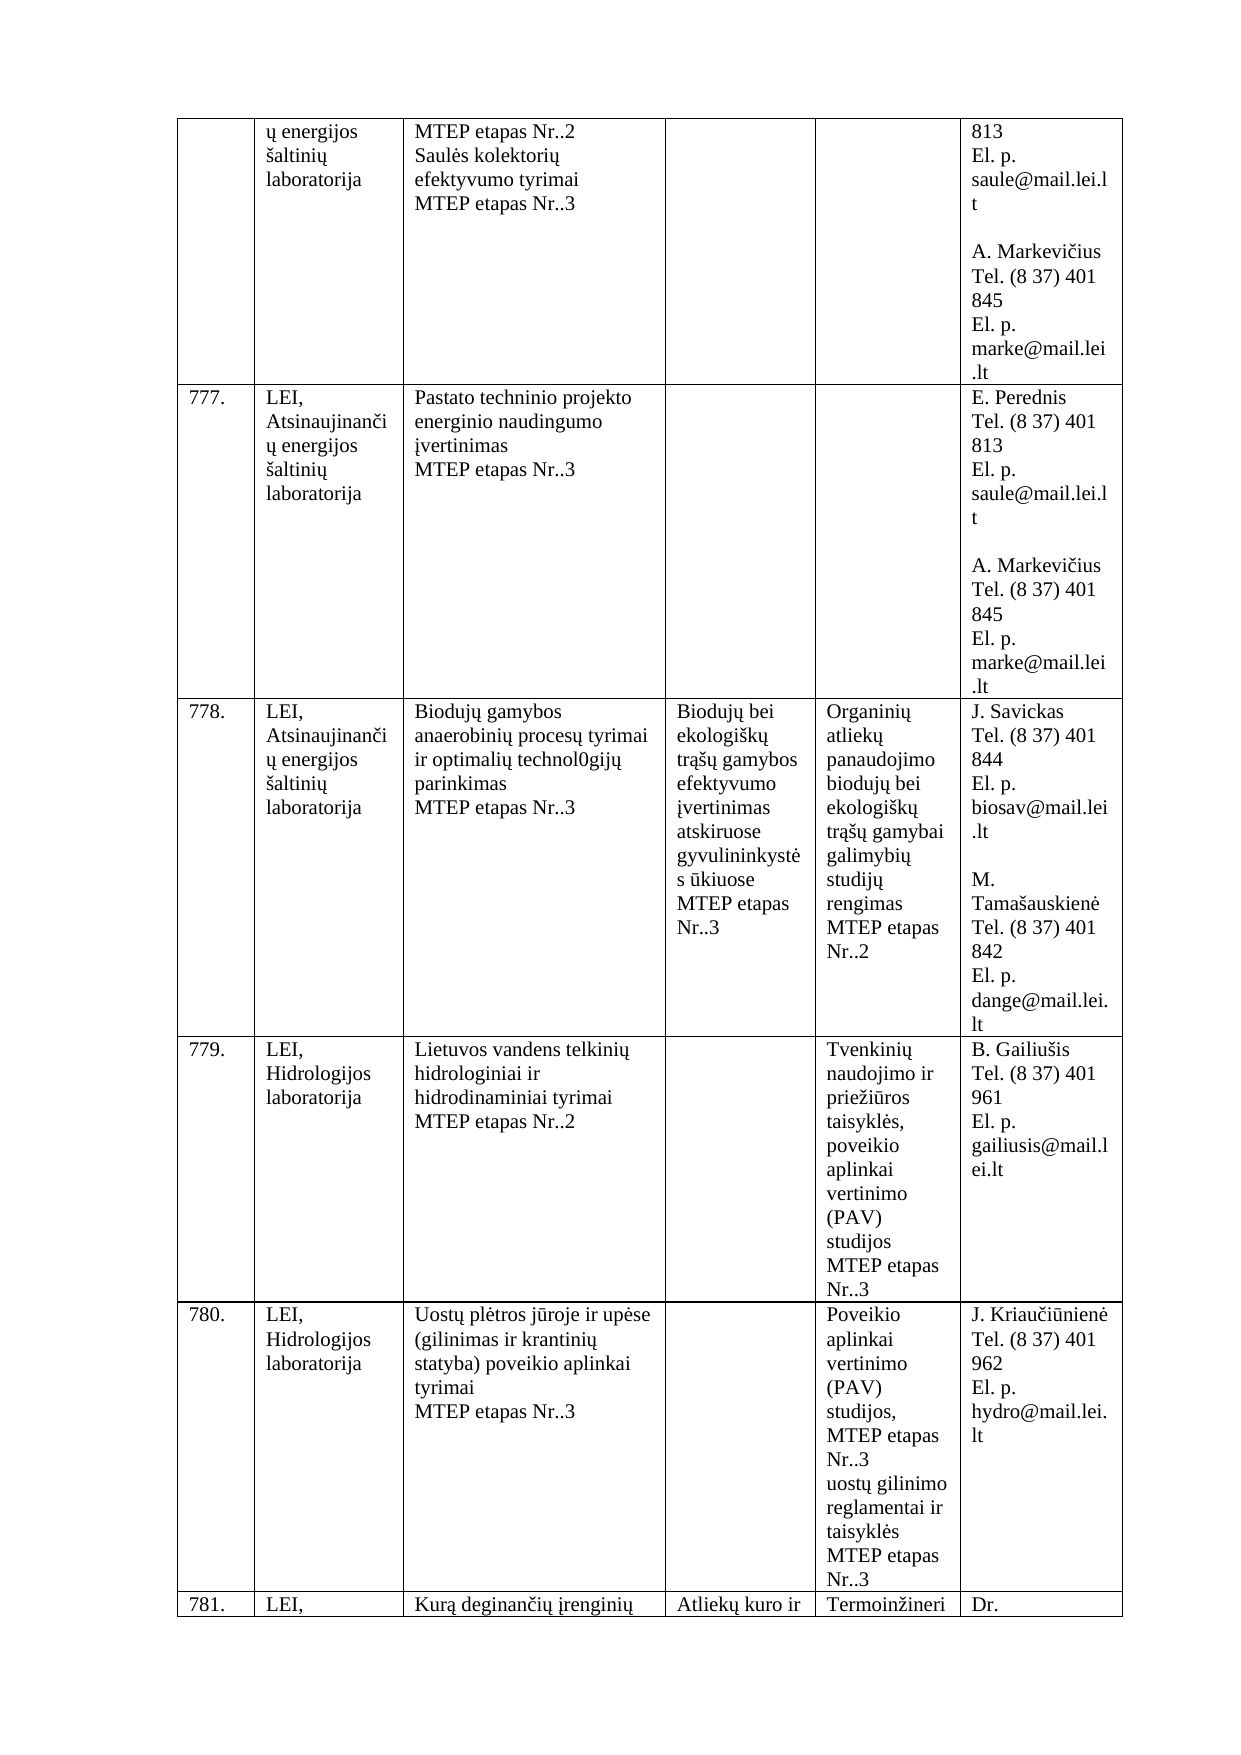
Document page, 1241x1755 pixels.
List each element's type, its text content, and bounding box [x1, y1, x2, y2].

table_cell 777. [178, 385, 254, 698]
table_cell Poveikio aplinkai vertinimo (PAV) studijos, MTEP etapas Nr..3 uostų gilinimo reglamentai ir taisyklės MTEP etapas Nr..3 [816, 1303, 960, 1591]
table_cell ų energijos šaltinių laboratorija [255, 119, 403, 384]
table_cell 781. [178, 1592, 254, 1616]
table_cell [666, 119, 815, 384]
table_cell [178, 119, 254, 384]
table_cell Kurą deginančių įrenginių [404, 1592, 665, 1616]
table_cell 778. [178, 699, 254, 1036]
table_cell Atliekų kuro ir [666, 1592, 815, 1616]
table_cell E. Perednis Tel. (8 37) 401 813 El. p. saule@mail.lei.lt A. Markevičius Tel. (8 37) 401 845 El. p. marke@mail.lei.lt [961, 385, 1122, 698]
table_cell MTEP etapas Nr..2 Saulės kolektorių efektyvumo tyrimai MTEP etapas Nr..3 [404, 119, 665, 384]
table_cell Lietuvos vandens telkinių hidrologiniai ir hidrodinaminiai tyrimai MTEP etapas Nr..2 [404, 1037, 665, 1301]
table_cell B. Gailiušis Tel. (8 37) 401 961 El. p. gailiusis@mail.lei.lt [961, 1037, 1122, 1301]
table_cell LEI, Hidrologijos laboratorija [255, 1303, 403, 1591]
table_cell LEI, Hidrologijos laboratorija [255, 1037, 403, 1301]
table_cell 780. [178, 1303, 254, 1591]
table_cell Biodujų gamybos anaerobinių procesų tyrimai ir optimalių technol0gijų parinkimas MTEP etapas Nr..3 [404, 699, 665, 1036]
table_cell Uostų plėtros jūroje ir upėse (gilinimas ir krantinių statyba) poveikio aplinkai tyrimai MTEP etapas Nr..3 [404, 1303, 665, 1591]
table_cell [666, 1037, 815, 1301]
table_cell Organinių atliekų panaudojimo biodujų bei ekologiškų trąšų gamybai galimybių studijų rengimas MTEP etapas Nr..2 [816, 699, 960, 1036]
table_cell Termoinžineri [816, 1592, 960, 1616]
table_cell [666, 385, 815, 698]
table_cell [816, 119, 960, 384]
table_cell Tvenkinių naudojimo ir priežiūros taisyklės, poveikio aplinkai vertinimo (PAV) studijos MTEP etapas Nr..3 [816, 1037, 960, 1301]
table_cell [816, 385, 960, 698]
table_cell Pastato techninio projekto energinio naudingumo įvertinimas MTEP etapas Nr..3 [404, 385, 665, 698]
table_cell LEI, Atsinaujinančių energijos šaltinių laboratorija [255, 699, 403, 1036]
table_cell Dr. [961, 1592, 1122, 1616]
table_cell [666, 1303, 815, 1591]
table_cell 779. [178, 1037, 254, 1301]
table_cell J. Kriaučiūnienė Tel. (8 37) 401 962 El. p. hydro@mail.lei.lt [961, 1303, 1122, 1591]
table_cell LEI, Atsinaujinančių energijos šaltinių laboratorija [255, 385, 403, 698]
table_cell J. Savickas Tel. (8 37) 401 844 El. p. biosav@mail.lei.lt M. Tamašauskienė Tel. (8 37) 401 842 El. p. dange@mail.lei.lt [961, 699, 1122, 1036]
table_cell LEI, [255, 1592, 403, 1616]
table_cell 813 El. p. saule@mail.lei.lt A. Markevičius Tel. (8 37) 401 845 El. p. marke@mail.lei.lt [961, 119, 1122, 384]
table_cell Biodujų bei ekologiškų trąšų gamybos efektyvumo įvertinimas atskiruose gyvulininkystės ūkiuose MTEP etapas Nr..3 [666, 699, 815, 1036]
